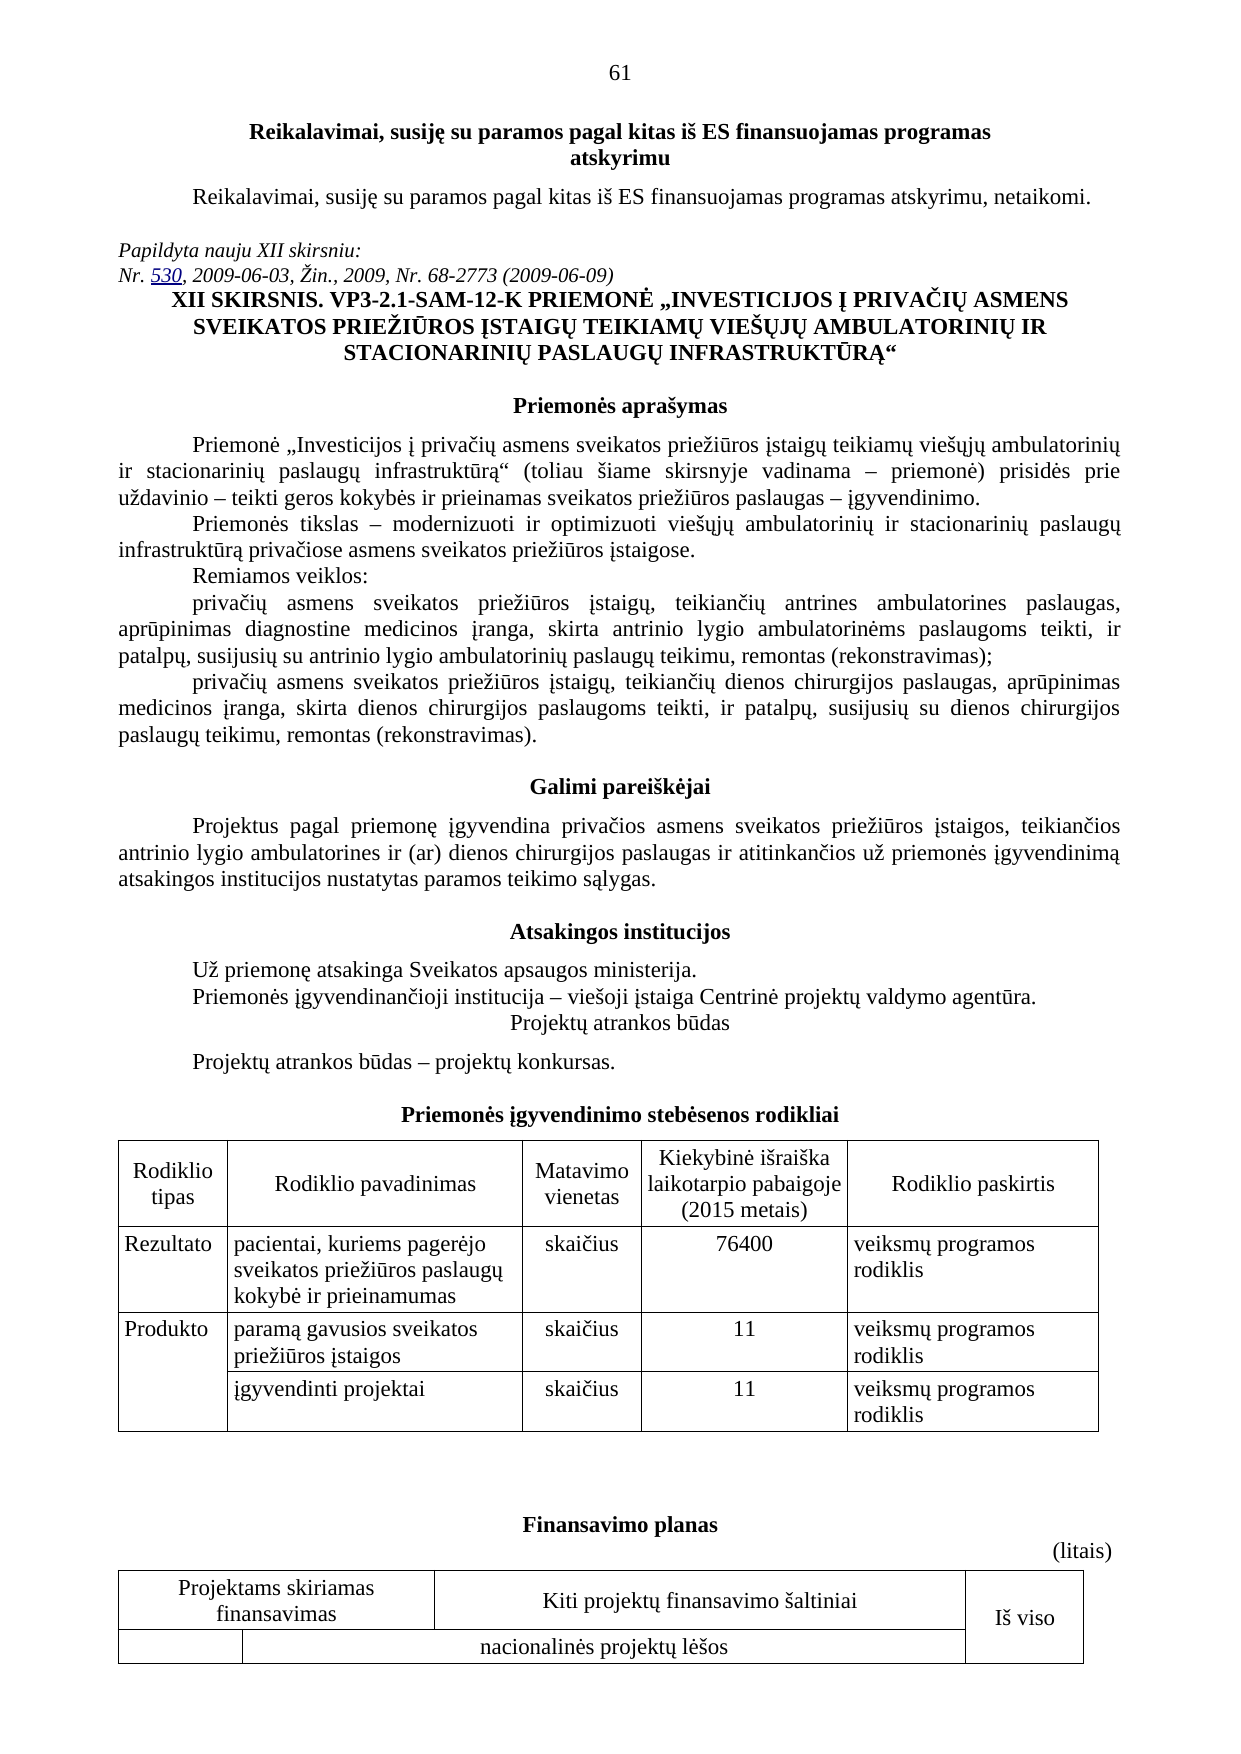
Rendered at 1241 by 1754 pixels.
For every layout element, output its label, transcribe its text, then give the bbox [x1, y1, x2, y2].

table_header Rodiklio paskirtis [848, 1141, 1098, 1226]
table_header Matavimo vienetas [523, 1141, 641, 1226]
table_header Kiti projektų finansavimo šaltiniai [435, 1571, 965, 1629]
text privačių asmens sveikatos priežiūros įstaigų, teikiančių antrines ambulatorines paslaugas, aprūpinimas diagnostine medicinos įranga, skirta antrinio lygio ambulatorinėms paslaugoms teikti, ir patalpų, susijusių su antrinio lygio ambulatorinių paslaugų teikimu, remontas (rekonstravimas); [118, 589, 1122, 668]
table_cell paramą gavusios sveikatos priežiūros įstaigos [228, 1313, 522, 1371]
text Už priemonę atsakinga Sveikatos apsaugos ministerija. [118, 957, 1122, 983]
text Papildyta nauju XII skirsniu: [118, 238, 1122, 262]
table_header Rodiklio pavadinimas [228, 1141, 522, 1226]
table_cell veiksmų programos rodiklis [848, 1313, 1098, 1371]
text Galimi pareiškėjai [118, 773, 1122, 800]
table_cell skaičius [523, 1372, 641, 1431]
text Priemonės aprašymas [118, 392, 1122, 418]
table_header Kiekybinė išraiška laikotarpio pabaigoje (2015 metais) [642, 1141, 847, 1226]
text Nr. 530, 2009-06-03, Žin., 2009, Nr. 68-2773 (2009-06-09) [118, 262, 1122, 287]
table_cell [119, 1630, 242, 1663]
text Priemonės tikslas – modernizuoti ir optimizuoti viešųjų ambulatorinių ir stacionarinių paslaugų infrastruktūrą privačiose asmens sveikatos priežiūros įstaigose. [118, 510, 1122, 563]
table_header Projektams skiriamas finansavimas [119, 1571, 434, 1629]
text Finansavimo planas [118, 1511, 1122, 1537]
text Atsakingos institucijos [118, 918, 1122, 944]
text Projektus pagal priemonę įgyvendina privačios asmens sveikatos priežiūros įstaigos, teikiančios antrinio lygio ambulatorines ir (ar) dienos chirurgijos paslaugas ir atitinkančios už priemonės įgyvendinimą atsakingos institucijos nustatytas paramos teikimo sąlygas. [118, 812, 1122, 891]
text Priemonės įgyvendinančioji institucija – viešoji įstaiga Centrinė projektų valdymo agentūra. [118, 983, 1122, 1009]
table_header Iš viso [966, 1571, 1083, 1663]
table_cell veiksmų programos rodiklis [848, 1227, 1098, 1312]
text Projektų atrankos būdas – projektų konkursas. [118, 1048, 1122, 1074]
text Priemonės įgyvendinimo stebėsenos rodikliai [118, 1101, 1122, 1127]
text privačių asmens sveikatos priežiūros įstaigų, teikiančių dienos chirurgijos paslaugas, aprūpinimas medicinos įranga, skirta dienos chirurgijos paslaugoms teikti, ir patalpų, susijusių su dienos chirurgijos paslaugų teikimu, remontas (rekonstravimas). [118, 668, 1122, 747]
text Reikalavimai, susiję su paramos pagal kitas iš ES finansuojamas programas atskyrimu [118, 118, 1122, 171]
text Reikalavimai, susiję su paramos pagal kitas iš ES finansuojamas programas atskyrimu, netaikomi. [118, 183, 1122, 210]
text (litais) [118, 1537, 1112, 1563]
table_cell įgyvendinti projektai [228, 1372, 522, 1431]
table_cell 11 [642, 1372, 847, 1431]
table_cell skaičius [523, 1313, 641, 1371]
text Priemonė „Investicijos į privačių asmens sveikatos priežiūros įstaigų teikiamų viešųjų ambulatorinių ir stacionarinių paslaugų infrastruktūrą“ (toliau šiame skirsnyje vadinama – priemonė) prisidės prie uždavinio – teikti geros kokybės ir prieinamas sveikatos priežiūros paslaugas – įgyvendinimo. [118, 431, 1122, 510]
table_cell nacionalinės projektų lėšos [243, 1630, 965, 1663]
table_cell 11 [642, 1313, 847, 1371]
text Remiamos veiklos: [118, 563, 1122, 589]
table_cell Rezultato [119, 1227, 227, 1312]
table_cell veiksmų programos rodiklis [848, 1372, 1098, 1431]
table_cell Produkto [119, 1313, 227, 1431]
table_cell 76400 [642, 1227, 847, 1312]
table_cell skaičius [523, 1227, 641, 1312]
text XII SKIRSNIS. VP3-2.1-SAM-12-K PRIEMONĖ „INVESTICIJOS Į PRIVAČIŲ ASMENS SVEIKATOS PRIEŽIŪROS ĮSTAIGŲ TEIKIAMŲ VIEŠŲJŲ AMBULATORINIŲ IR STACIONARINIŲ PASLAUGŲ INFRASTRUKTŪRĄ“ [118, 287, 1122, 366]
table_cell pacientai, kuriems pagerėjo sveikatos priežiūros paslaugų kokybė ir prieinamumas [228, 1227, 522, 1312]
text Projektų atrankos būdas [118, 1009, 1122, 1036]
table_header Rodiklio tipas [119, 1141, 227, 1226]
